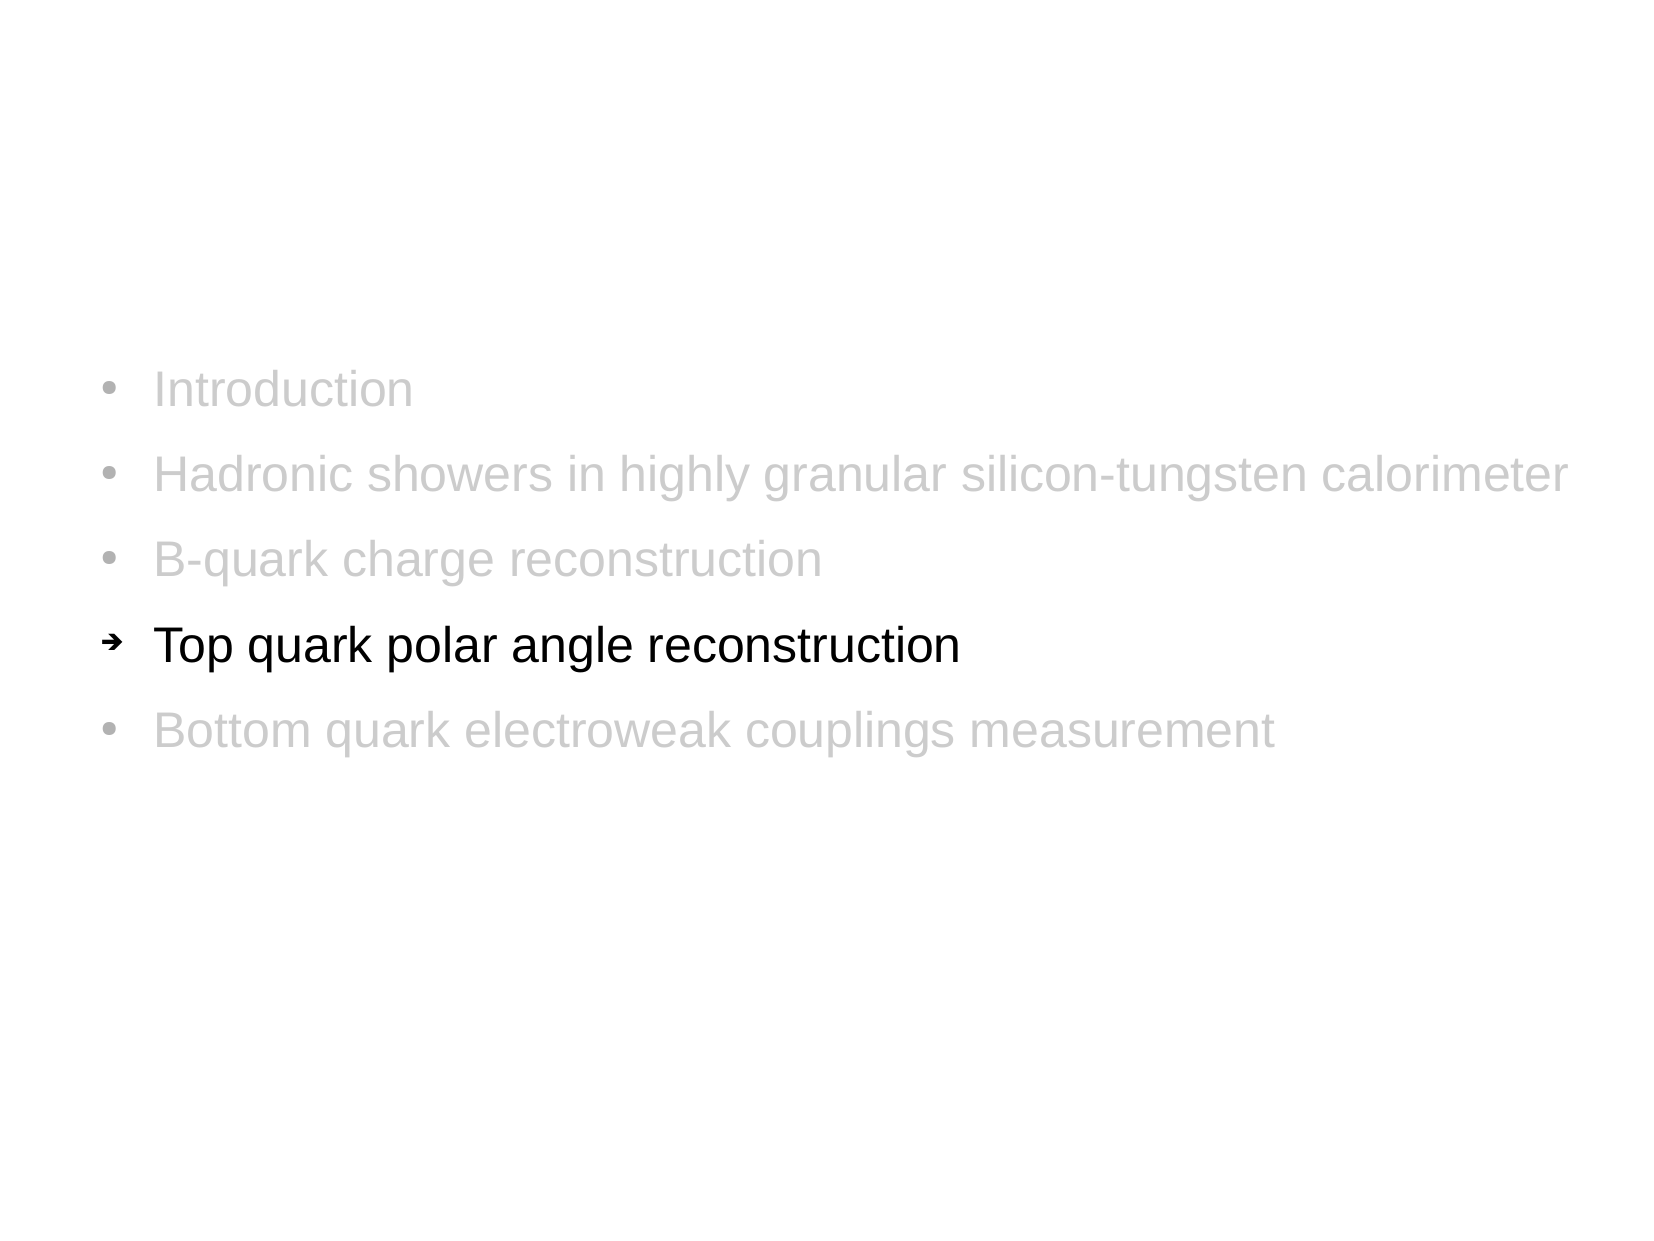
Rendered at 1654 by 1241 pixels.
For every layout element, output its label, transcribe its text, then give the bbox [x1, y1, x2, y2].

list Introduction Hadronic showers in highly granular silicon-tungsten calorimeter B-quark charge reconstruction Top quark polar angle reconstruction Bottom quark electroweak couplings measurement [82, 361, 1571, 1081]
